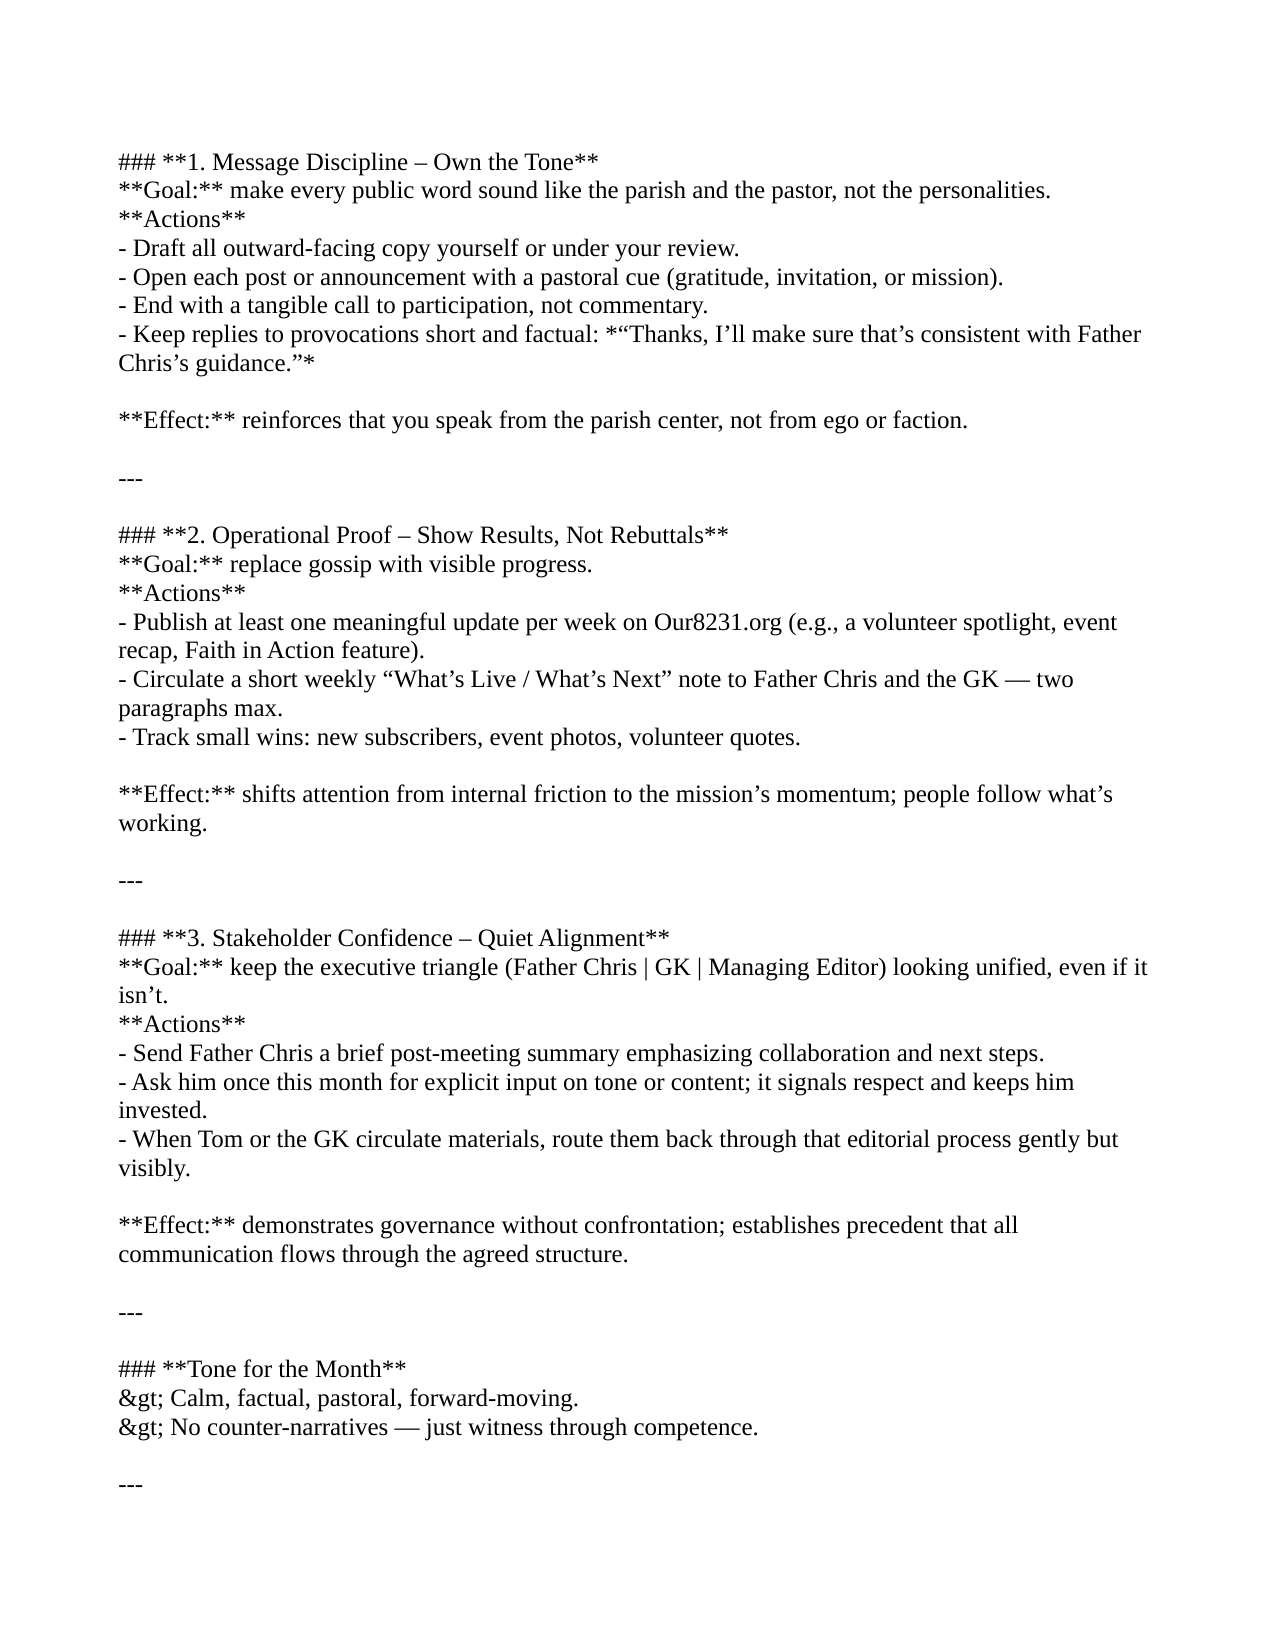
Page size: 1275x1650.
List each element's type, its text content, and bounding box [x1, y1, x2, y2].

text **Goal:** keep the executive triangle (Father Chris | GK | Managing Editor) looking unified, even if it isn’t. [118, 952, 1157, 1009]
text - Open each post or announcement with a pastoral cue (gratitude, invitation, or mission). [118, 262, 1157, 291]
text **Effect:** shifts attention from internal friction to the mission’s momentum; people follow what’s working. [118, 779, 1157, 837]
text --- [118, 463, 1157, 492]
text **Effect:** reinforces that you speak from the parish center, not from ego or faction. [118, 406, 1157, 434]
text - Draft all outward-facing copy yourself or under your review. [118, 233, 1157, 262]
text - Circulate a short weekly “What’s Live / What’s Next” note to Father Chris and the GK — two paragraphs max. [118, 664, 1157, 722]
text - When Tom or the GK circulate materials, route them back through that editorial process gently but visibly. [118, 1124, 1157, 1182]
text **Actions** [118, 1009, 1157, 1038]
text - Publish at least one meaningful update per week on Our8231.org (e.g., a volunteer spotlight, event recap, Faith in Action feature). [118, 607, 1157, 664]
text ### **1. Message Discipline – Own the Tone** [118, 147, 1157, 176]
text **Effect:** demonstrates governance without confrontation; establishes precedent that all communication flows through the agreed structure. [118, 1211, 1157, 1268]
text - Ask him once this month for explicit input on tone or content; it signals respect and keeps him invested. [118, 1067, 1157, 1124]
text ### **Tone for the Month** [118, 1354, 1157, 1383]
text **Goal:** replace gossip with visible progress. [118, 549, 1157, 578]
text --- [118, 1297, 1157, 1326]
text - Keep replies to provocations short and factual: *“Thanks, I’ll make sure that’s consistent with Father Chris’s guidance.”* [118, 319, 1157, 377]
text ### **2. Operational Proof – Show Results, Not Rebuttals** [118, 521, 1157, 549]
text - Track small wins: new subscribers, event photos, volunteer quotes. [118, 722, 1157, 751]
text **Goal:** make every public word sound like the parish and the pastor, not the personalities. [118, 176, 1157, 204]
text ### **3. Stakeholder Confidence – Quiet Alignment** [118, 923, 1157, 952]
text **Actions** [118, 578, 1157, 607]
text - End with a tangible call to participation, not commentary. [118, 291, 1157, 319]
text &gt; Calm, factual, pastoral, forward-moving. [118, 1383, 1157, 1412]
text &gt; No counter-narratives — just witness through competence. [118, 1412, 1157, 1441]
text --- [118, 1469, 1157, 1498]
text --- [118, 866, 1157, 894]
text - Send Father Chris a brief post-meeting summary emphasizing collaboration and next steps. [118, 1038, 1157, 1067]
text **Actions** [118, 204, 1157, 233]
